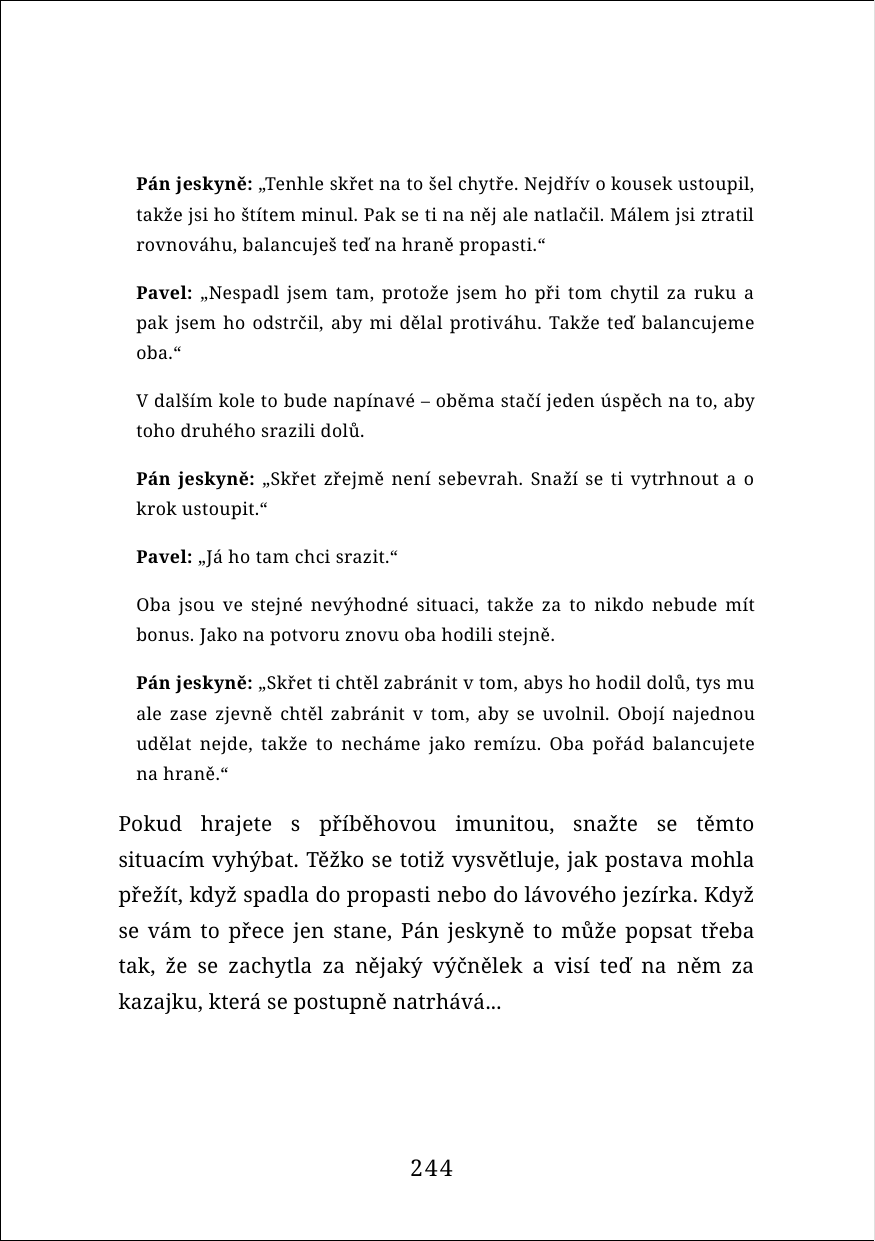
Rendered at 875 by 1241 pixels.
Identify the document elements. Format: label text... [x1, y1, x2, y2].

text Pokud hrajete s příběhovou imunitou, snažte se těmto situacím vyhýbat. Těžko se totiž vysvětluje, jak postava mohla přežít, když spadla do propasti nebo do lávového jezírka. Když se vám to přece jen stane, Pán jeskyně to může popsat třeba tak, že se zachytla za nějaký výčnělek a visí teď na něm za kazajku, která se postupně natrhává... [118, 809, 756, 1015]
text V dalším kole to bude napínavé – oběma stačí jeden úspěch na to, aby toho druhého srazili dolů. [136, 388, 756, 443]
text Pavel: „Nespadl jsem tam, protože jsem ho při tom chytil za ruku a pak jsem ho odstrčil, aby mi dělal protiváhu. Takže teď balancujeme oba.“ [136, 280, 756, 365]
text Pán jeskyně: „Skřet ti chtěl zabránit v tom, abys ho hodil dolů, tys mu ale zase zjevně chtěl zabránit v tom, aby se uvolnil. Obojí najednou udělat nejde, takže to necháme jako remízu. Oba pořád balancujete na hraně.“ [136, 671, 756, 786]
text Pán jeskyně: „Skřet zřejmě není sebevrah. Snaží se ti vytrhnout a o krok ustoupit.“ [136, 467, 756, 521]
text Oba jsou ve stejné nevýhodné situaci, takže za to nikdo nebude mít bonus. Jako na potvoru znovu oba hodili stejně. [136, 593, 756, 647]
text Pavel: „Já ho tam chci srazit.“ [136, 545, 756, 569]
text Pán jeskyně: „Tenhle skřet na to šel chytře. Nejdřív o kousek ustoupil, takže jsi ho štítem minul. Pak se ti na něj ale natlačil. Málem jsi ztratil rovnováhu, balancuješ teď na hraně propasti.“ [136, 172, 756, 256]
